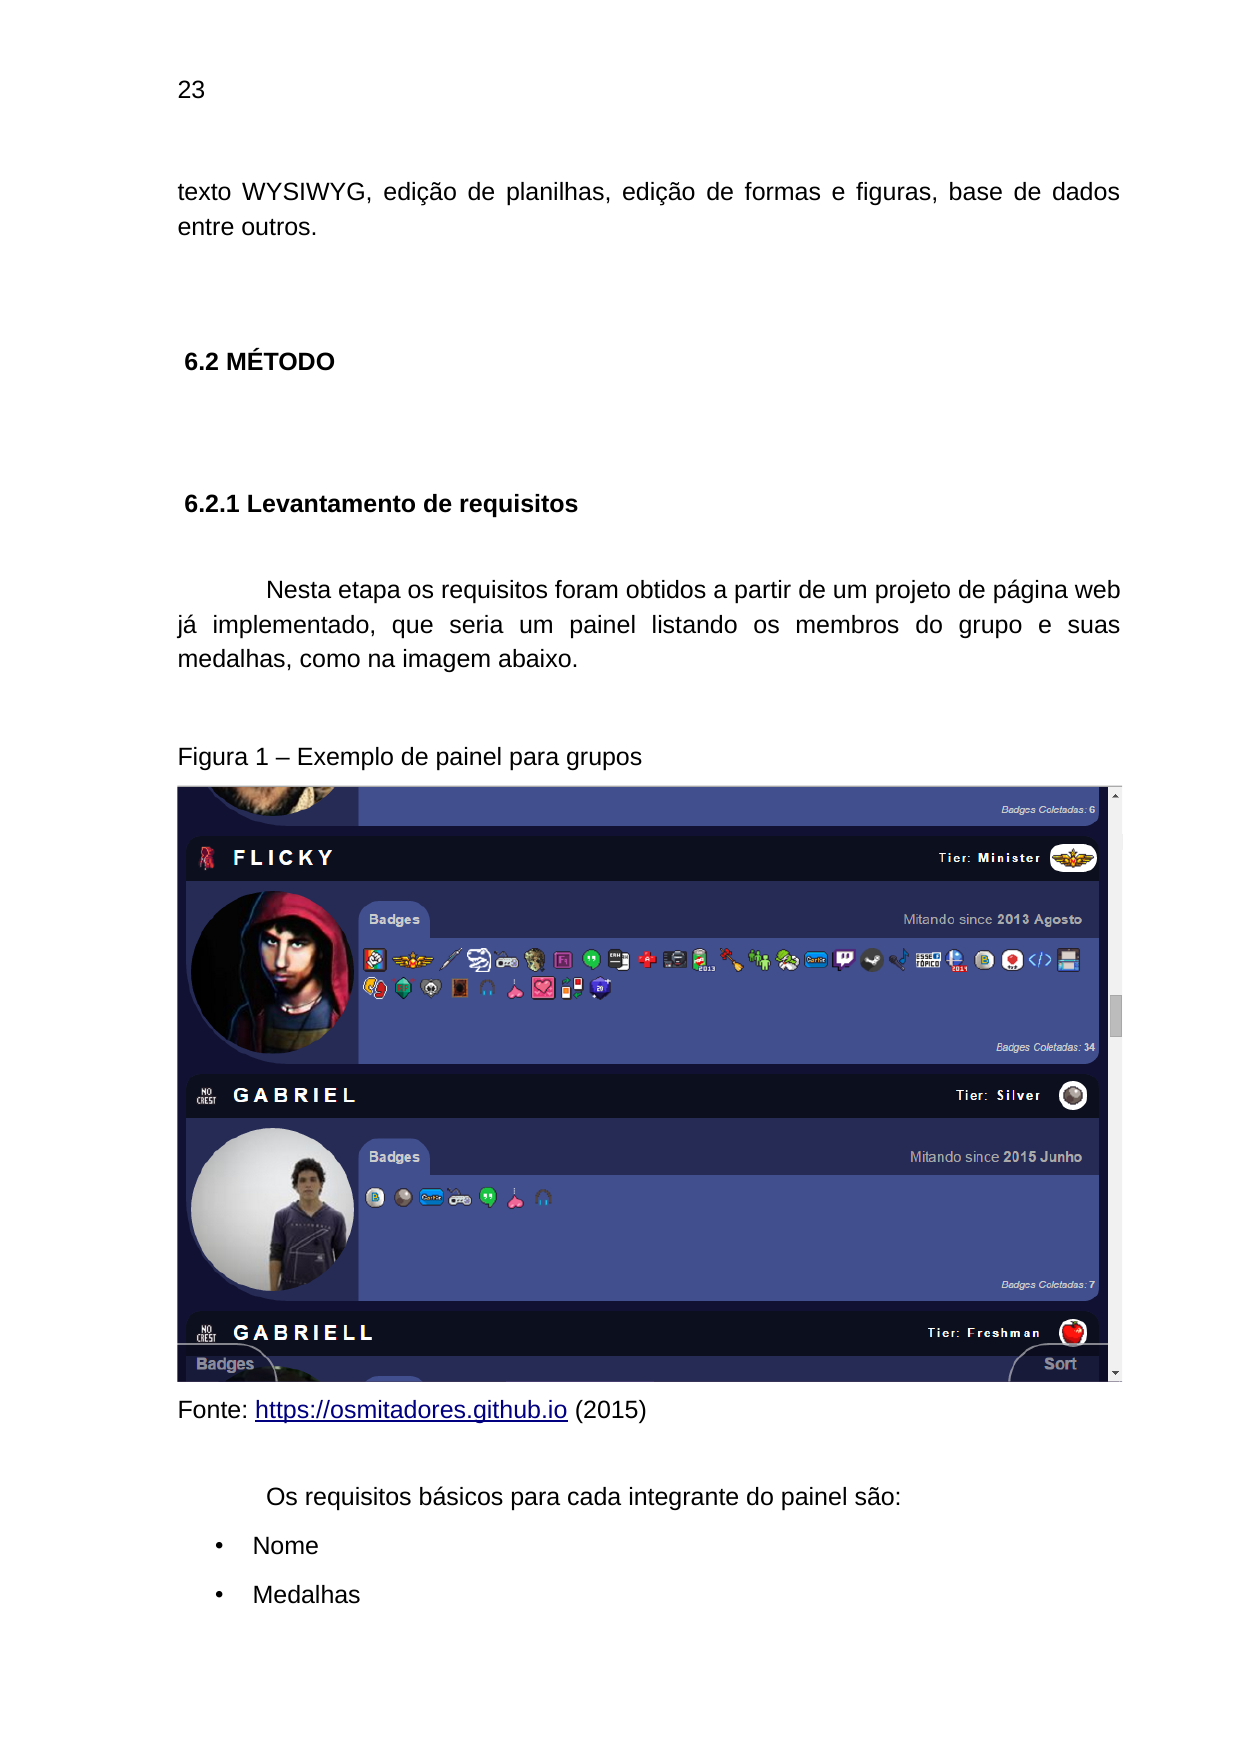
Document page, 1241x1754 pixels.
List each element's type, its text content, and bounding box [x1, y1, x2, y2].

picture [177, 785, 1123, 1382]
list Medalhas [215, 1580, 1122, 1609]
text texto WYSIWYG, edição de planilhas, edição de formas e figuras, base de dados entre outros. [177, 177, 1122, 240]
text Os requisitos básicos para cada integrante do painel são: [177, 1482, 1122, 1511]
subtitle MÉTODO [177, 347, 1122, 376]
text Nesta etapa os requisitos foram obtidos a partir de um projeto de página web já implementado, que seria um painel listando os membros do grupo e suas medalhas, como na imagem abaixo. [177, 575, 1122, 673]
text Figura 1 – Exemplo de painel para grupos [177, 742, 1122, 771]
subtitle Levantamento de requisitos [177, 489, 1122, 518]
list Nome [215, 1531, 1122, 1560]
text Fonte: https://osmitadores.github.io (2015) [177, 1382, 1122, 1424]
